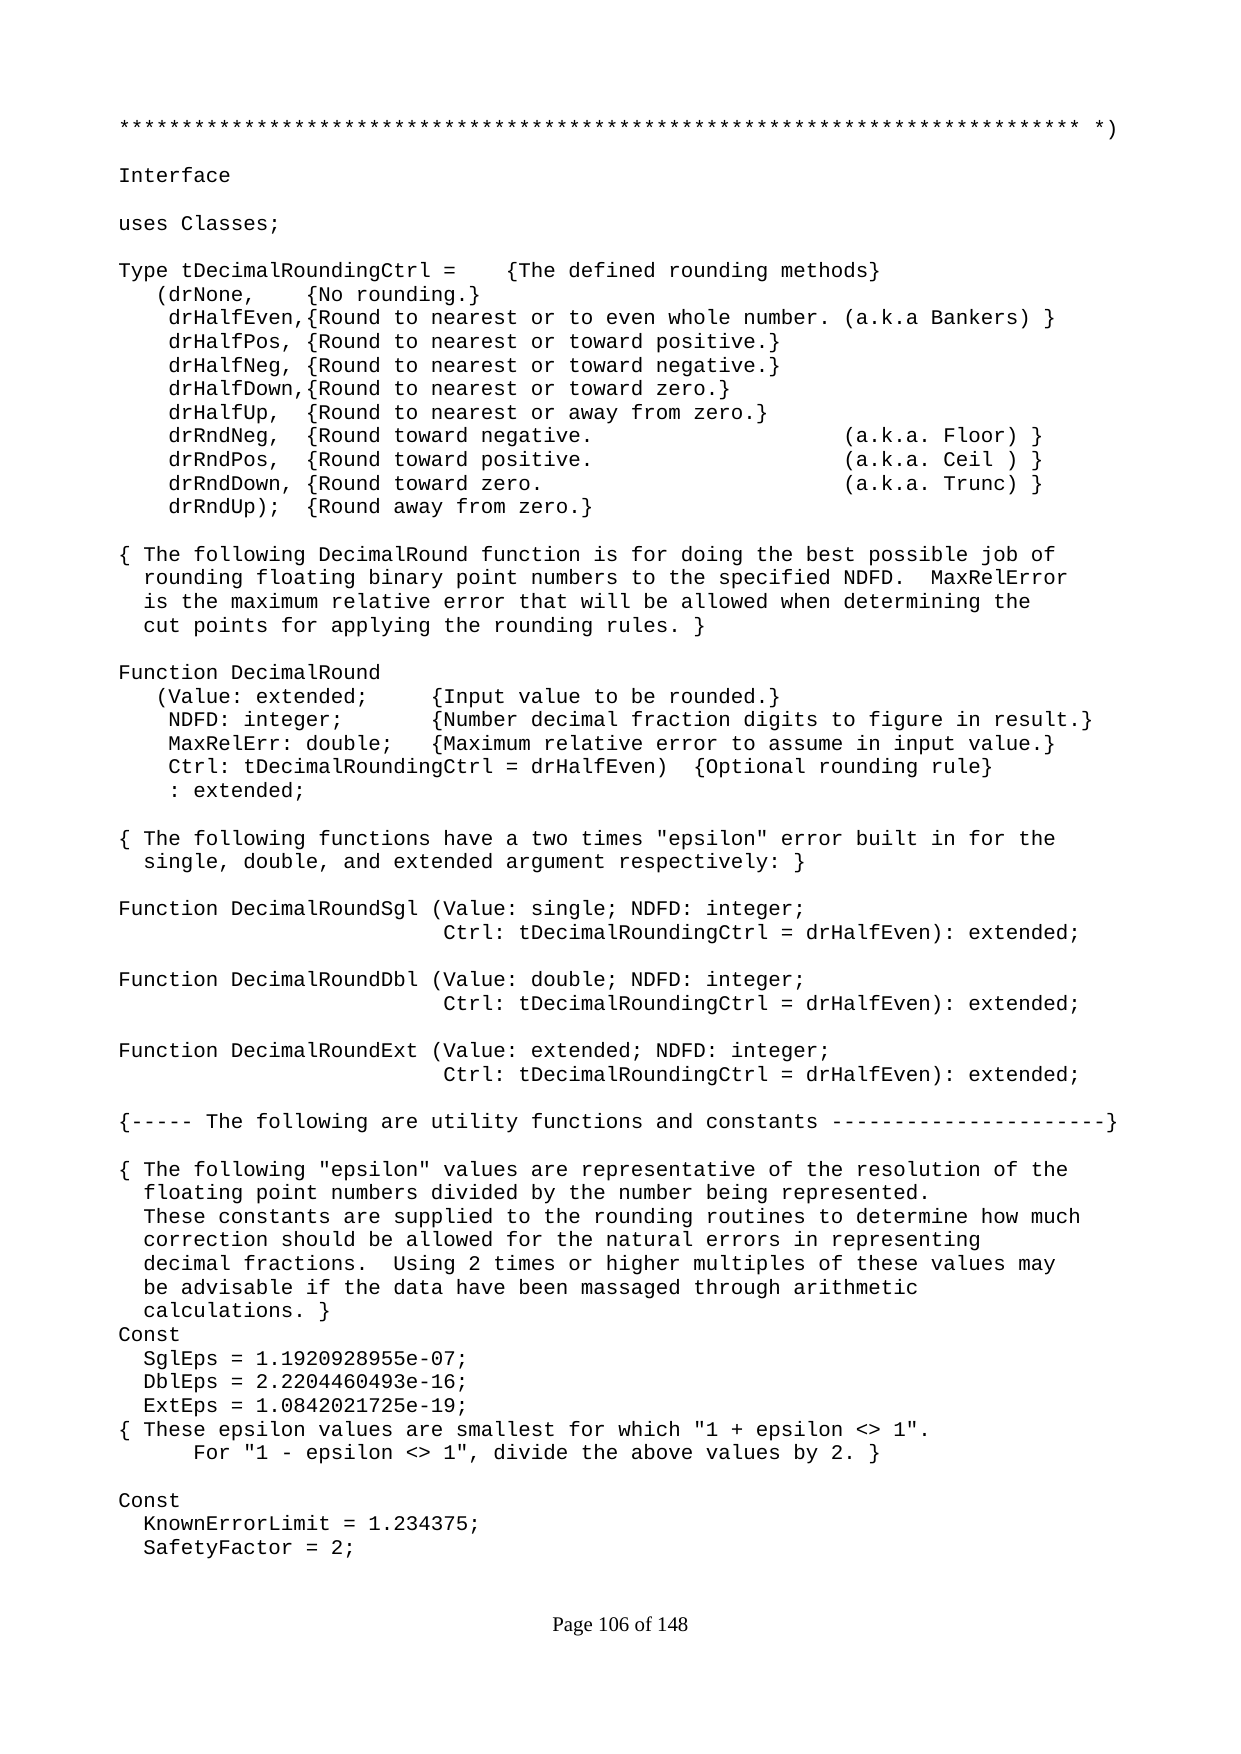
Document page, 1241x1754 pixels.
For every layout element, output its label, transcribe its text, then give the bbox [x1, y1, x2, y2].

text { The following DecimalRound function is for doing the best possible job of [118, 544, 1122, 567]
text { The following "epsilon" values are representative of the resolution of the [118, 1158, 1122, 1182]
text is the maximum relative error that will be allowed when determining the [118, 591, 1122, 615]
text SglEps = 1.1920928955e-07; [118, 1348, 1122, 1371]
text drHalfUp, {Round to nearest or away from zero.} [118, 402, 1122, 426]
text drRndUp); {Round away from zero.} [118, 496, 1122, 520]
text decimal fractions. Using 2 times or higher multiples of these values may [118, 1253, 1122, 1277]
text DblEps = 2.2204460493e-16; [118, 1371, 1122, 1395]
text ExtEps = 1.0842021725e-19; [118, 1395, 1122, 1419]
text Ctrl: tDecimalRoundingCtrl = drHalfEven) {Optional rounding rule} [118, 757, 1122, 780]
text Interface [118, 165, 1122, 189]
text MaxRelErr: double; {Maximum relative error to assume in input value.} [118, 733, 1122, 757]
text : extended; [118, 780, 1122, 804]
text (Value: extended; {Input value to be rounded.} [118, 686, 1122, 709]
text Type tDecimalRoundingCtrl = {The defined rounding methods} [118, 260, 1122, 284]
text drHalfEven,{Round to nearest or to even whole number. (a.k.a Bankers) } [118, 307, 1122, 331]
text Function DecimalRoundSgl (Value: single; NDFD: integer; [118, 898, 1122, 922]
text be advisable if the data have been massaged through arithmetic [118, 1277, 1122, 1300]
text drRndDown, {Round toward zero. (a.k.a. Trunc) } [118, 473, 1122, 496]
text rounding floating binary point numbers to the specified NDFD. MaxRelError [118, 567, 1122, 591]
text uses Classes; [118, 213, 1122, 236]
text calculations. } [118, 1300, 1122, 1324]
text correction should be allowed for the natural errors in representing [118, 1229, 1122, 1253]
text drRndNeg, {Round toward negative. (a.k.a. Floor) } [118, 426, 1122, 449]
text { The following functions have a two times "epsilon" error built in for the [118, 827, 1122, 851]
text (drNone, {No rounding.} [118, 284, 1122, 307]
text drHalfNeg, {Round to nearest or toward negative.} [118, 354, 1122, 378]
text KnownErrorLimit = 1.234375; [118, 1513, 1122, 1537]
text For "1 - epsilon <> 1", divide the above values by 2. } [118, 1442, 1122, 1466]
text NDFD: integer; {Number decimal fraction digits to figure in result.} [118, 709, 1122, 733]
text Ctrl: tDecimalRoundingCtrl = drHalfEven): extended; [118, 993, 1122, 1017]
text SafetyFactor = 2; [118, 1537, 1122, 1561]
text Ctrl: tDecimalRoundingCtrl = drHalfEven): extended; [118, 922, 1122, 946]
text Const [118, 1489, 1122, 1513]
text ***************************************************************************** *) [118, 118, 1122, 142]
text { These epsilon values are smallest for which "1 + epsilon <> 1". [118, 1419, 1122, 1442]
text Function DecimalRound [118, 662, 1122, 686]
text {----- The following are utility functions and constants ----------------------} [118, 1111, 1122, 1135]
text cut points for applying the rounding rules. } [118, 615, 1122, 638]
text drRndPos, {Round toward positive. (a.k.a. Ceil ) } [118, 449, 1122, 473]
text drHalfDown,{Round to nearest or toward zero.} [118, 378, 1122, 402]
text floating point numbers divided by the number being represented. [118, 1182, 1122, 1206]
text drHalfPos, {Round to nearest or toward positive.} [118, 331, 1122, 354]
text These constants are supplied to the rounding routines to determine how much [118, 1206, 1122, 1229]
text Const [118, 1324, 1122, 1348]
text Function DecimalRoundDbl (Value: double; NDFD: integer; [118, 969, 1122, 993]
text Function DecimalRoundExt (Value: extended; NDFD: integer; [118, 1040, 1122, 1064]
text single, double, and extended argument respectively: } [118, 851, 1122, 875]
text Ctrl: tDecimalRoundingCtrl = drHalfEven): extended; [118, 1064, 1122, 1088]
